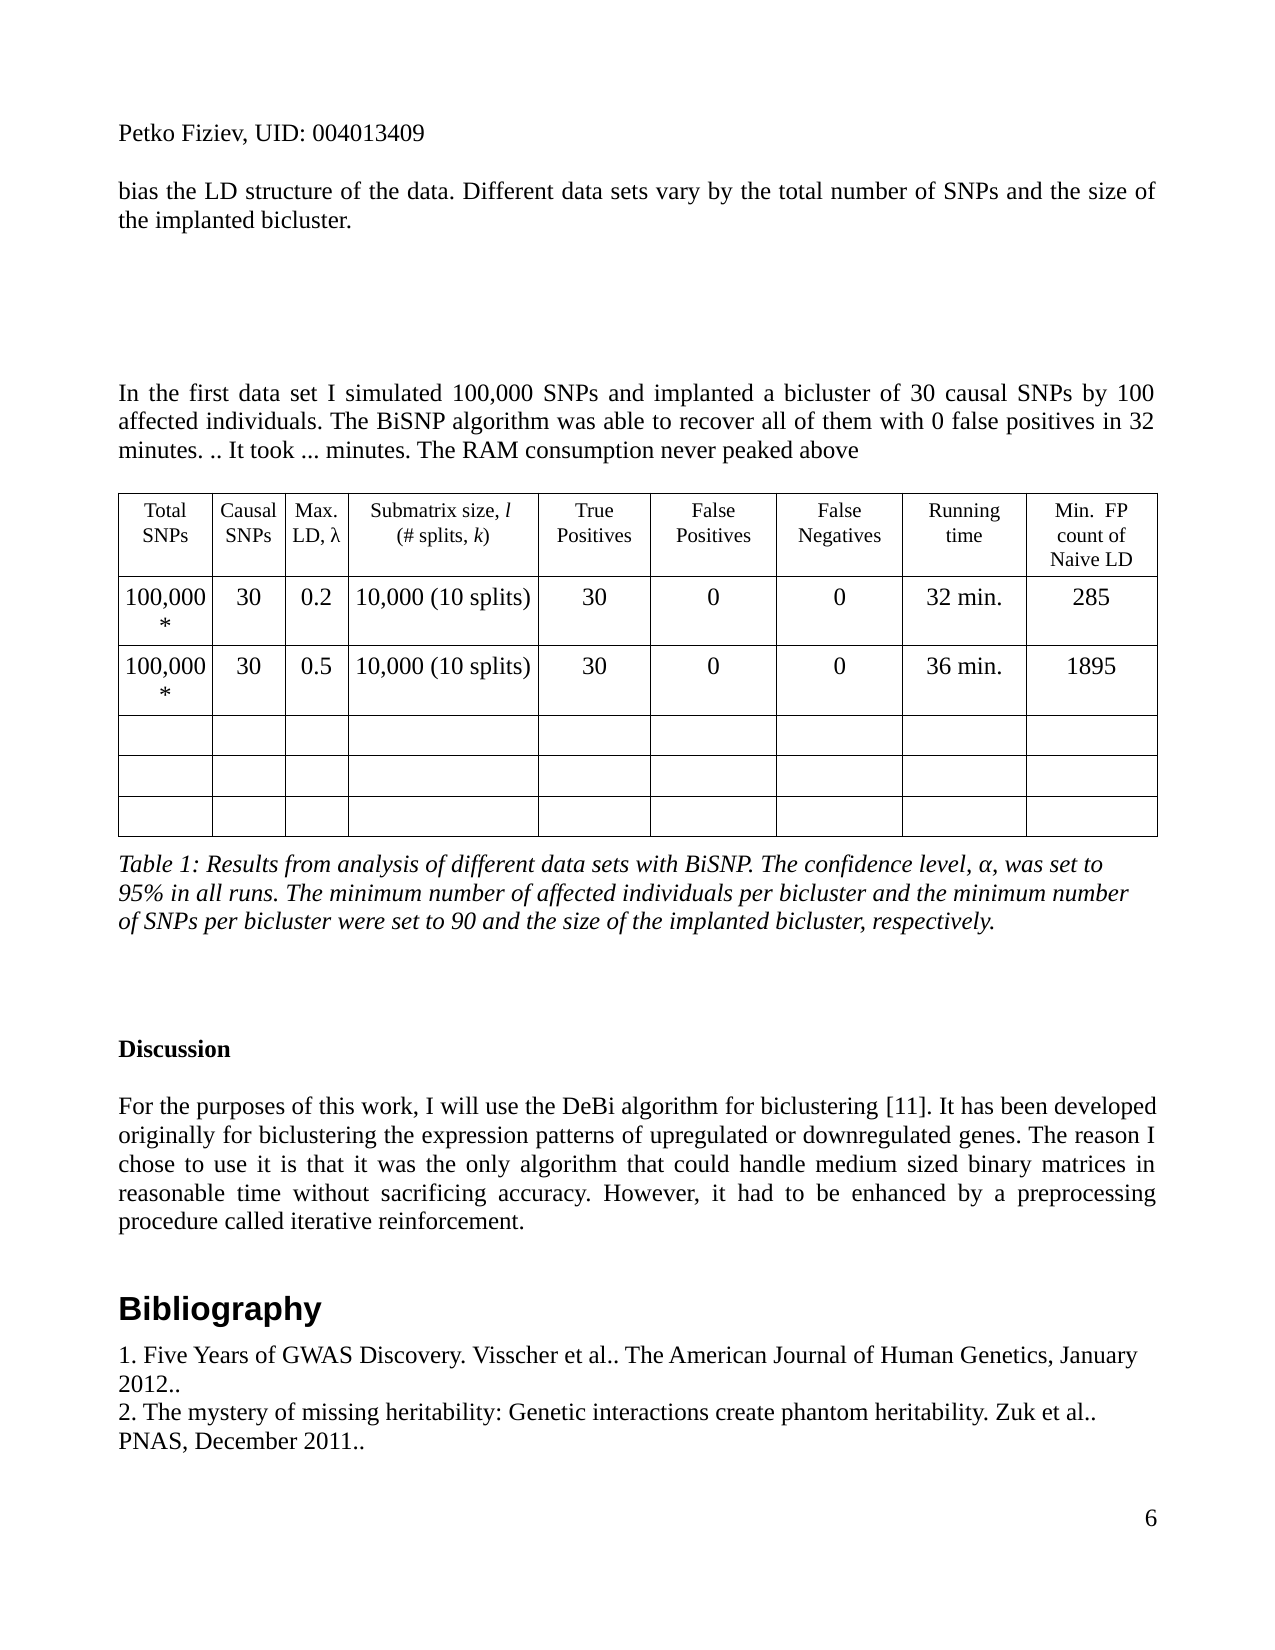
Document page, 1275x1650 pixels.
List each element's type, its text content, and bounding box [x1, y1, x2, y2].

table_cell 285 [1027, 577, 1157, 645]
table_cell 30 [539, 646, 650, 714]
table_cell 0 [651, 646, 776, 714]
table_cell [903, 797, 1026, 836]
table_cell [777, 716, 902, 755]
table_cell [119, 797, 212, 836]
text Table 1: Results from analysis of different data sets with BiSNP. The confidence level, α, was set to 95% in all runs. The minimum number of affected individuals per bicluster and the minimum number of SNPs per bicluster were set to 90 and the size of the implanted bicluster, respectively. [118, 849, 1157, 935]
table_cell [349, 797, 538, 836]
table_cell [1027, 716, 1157, 755]
text For the purposes of this work, I will use the DeBi algorithm for biclustering [11]. It has been developed originally for biclustering the expression patterns of upregulated or downregulated genes. The reason I chose to use it is that it was the only algorithm that could handle medium sized binary matrices in reasonable time without sacrificing accuracy. However, it had to be enhanced by a preprocessing procedure called iterative reinforcement. [118, 1091, 1157, 1235]
table_cell 36 min. [903, 646, 1026, 714]
table_header Min. FP count of Naive LD [1027, 494, 1157, 576]
table_cell 100,000* [119, 646, 212, 714]
table_cell [349, 756, 538, 796]
table_header Max. LD, λ [286, 494, 348, 576]
table_cell 0.2 [286, 577, 348, 645]
table_cell [286, 716, 348, 755]
table_cell [119, 756, 212, 796]
table_cell [777, 797, 902, 836]
table_cell [286, 797, 348, 836]
table_cell [213, 716, 285, 755]
table_cell 100,000* [119, 577, 212, 645]
table_cell 10,000 (10 splits) [349, 577, 538, 645]
table_header Submatrix size, l (# splits, k) [349, 494, 538, 576]
table_cell [1027, 756, 1157, 796]
table_cell 0 [777, 646, 902, 714]
table_cell 30 [213, 646, 285, 714]
table_cell [213, 756, 285, 796]
table_cell 30 [213, 577, 285, 645]
table_cell [286, 756, 348, 796]
table_cell 10,000 (10 splits) [349, 646, 538, 714]
table_cell [903, 756, 1026, 796]
table_header Causal SNPs [213, 494, 285, 576]
table_cell [213, 797, 285, 836]
text In the first data set I simulated 100,000 SNPs and implanted a bicluster of 30 causal SNPs by 100 affected individuals. The BiSNP algorithm was able to recover all of them with 0 false positives in 32 minutes. .. It took ... minutes. The RAM consumption never peaked above [118, 378, 1157, 464]
table_cell 1895 [1027, 646, 1157, 714]
table_header True Positives [539, 494, 650, 576]
table_cell [777, 756, 902, 796]
table_cell [349, 716, 538, 755]
table_cell 30 [539, 577, 650, 645]
table_cell [651, 716, 776, 755]
table_cell [539, 716, 650, 755]
table_cell [539, 756, 650, 796]
table_cell 0.5 [286, 646, 348, 714]
text 1. Five Years of GWAS Discovery. Visscher et al.. The American Journal of Human Genetics, January 2012.. [118, 1340, 1157, 1397]
text 2. The mystery of missing heritability: Genetic interactions create phantom heritability. Zuk et al.. PNAS, December 2011.. [118, 1397, 1157, 1455]
table_header False Positives [651, 494, 776, 576]
table_cell [903, 716, 1026, 755]
table_cell [651, 797, 776, 836]
table_header Total SNPs [119, 494, 212, 576]
table_header False Negatives [777, 494, 902, 576]
table_cell [1027, 797, 1157, 836]
table_header Running time [903, 494, 1026, 576]
text Discussion [118, 1034, 1157, 1063]
table_cell [119, 716, 212, 755]
table_cell 32 min. [903, 577, 1026, 645]
subtitle Bibliography [118, 1289, 1157, 1327]
table_cell 0 [777, 577, 902, 645]
text bias the LD structure of the data. Different data sets vary by the total number of SNPs and the size of the implanted bicluster. [118, 176, 1157, 234]
table_cell [651, 756, 776, 796]
table_cell [539, 797, 650, 836]
table_cell 0 [651, 577, 776, 645]
